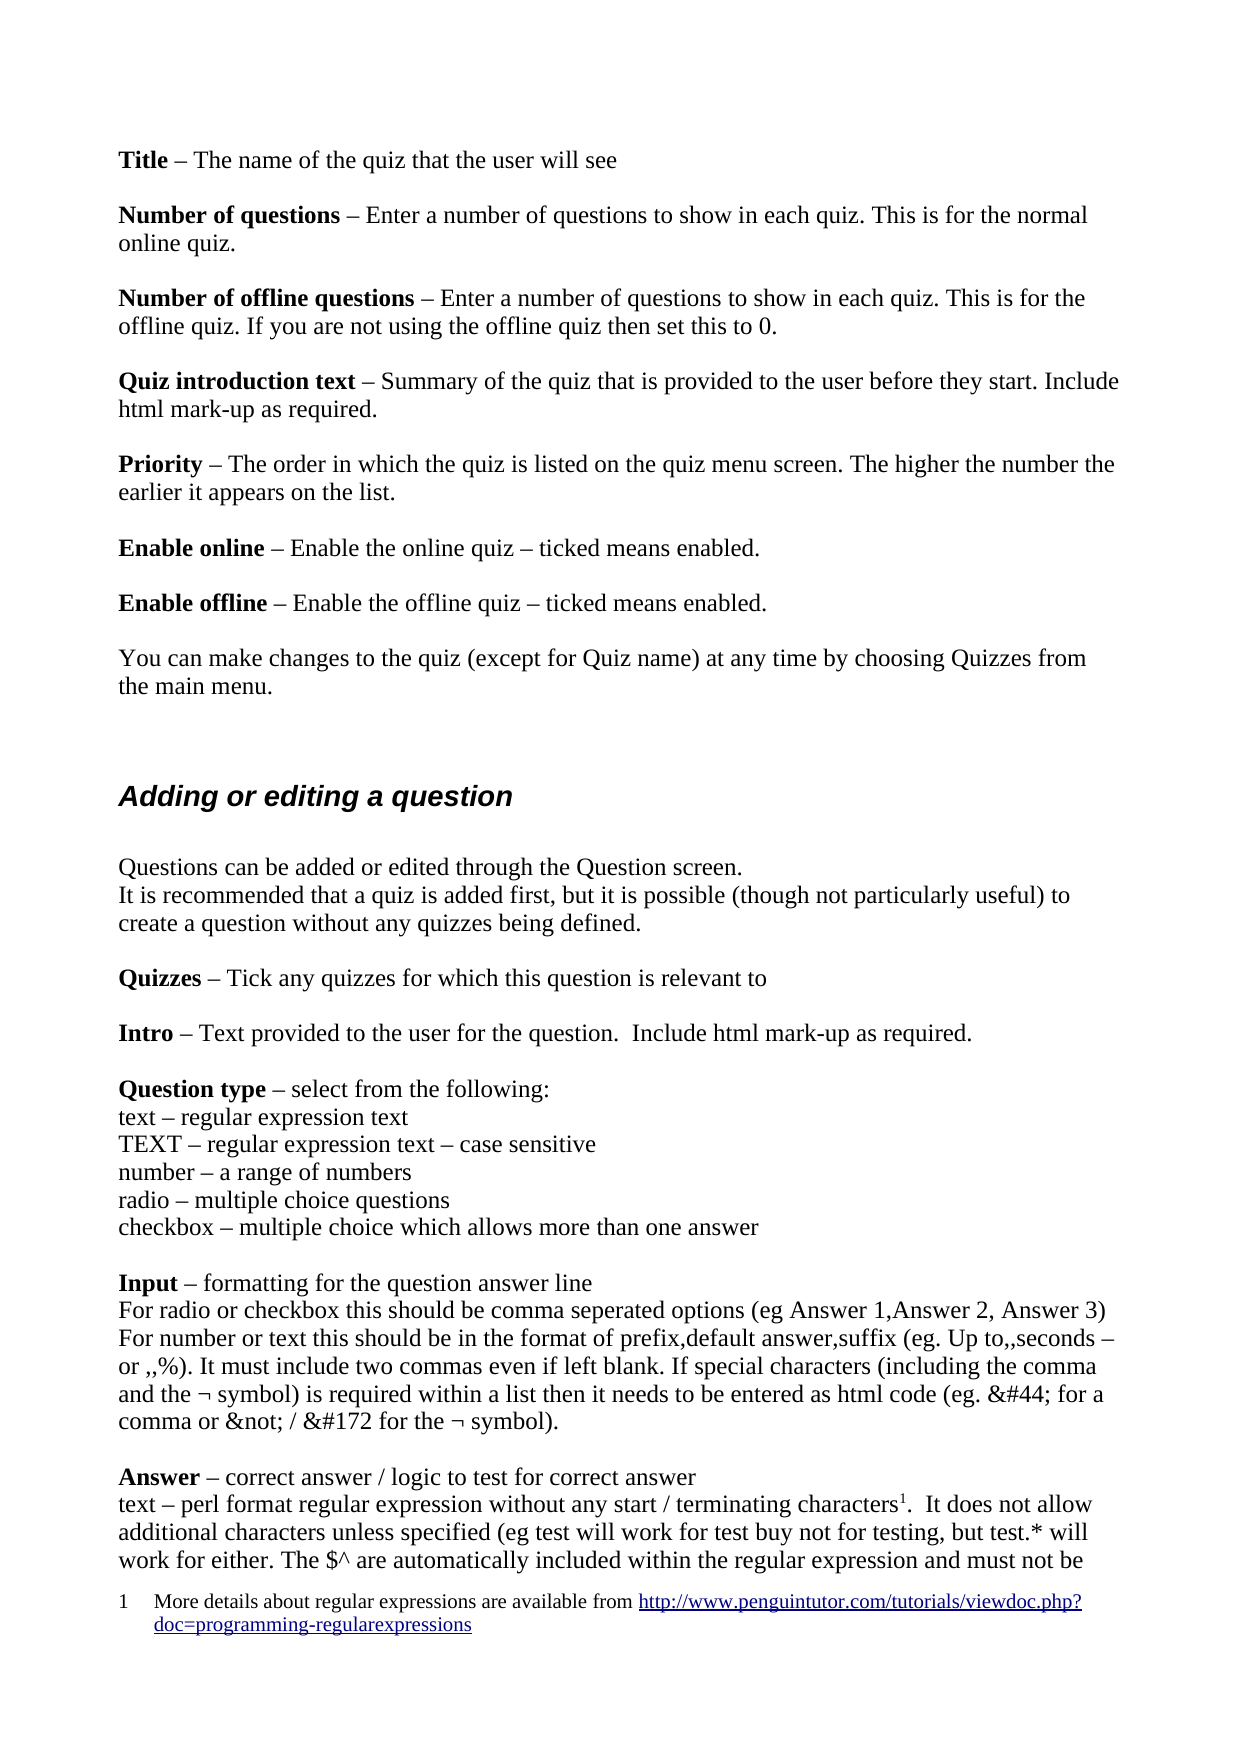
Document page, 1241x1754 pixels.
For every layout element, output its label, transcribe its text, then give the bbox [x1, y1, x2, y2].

text Title – The name of the quiz that the user will see [118, 146, 1122, 173]
text Enable online – Enable the online quiz – ticked means enabled. [118, 534, 1122, 561]
text Quizzes – Tick any quizzes for which this question is relevant to [118, 964, 1122, 992]
text It is recommended that a quiz is added first, but it is possible (though not particularly useful) to create a question without any quizzes being defined. [118, 881, 1122, 936]
text text – perl format regular expression without any start / terminating characters. It does not allow additional characters unless specified (eg test will work for test buy not for testing, but test.* will work for either. The $^ are automatically included within the regular expression and must not be [118, 1491, 1122, 1574]
text radio – multiple choice questions [118, 1186, 1122, 1213]
text Questions can be added or edited through the Question screen. [118, 853, 1122, 881]
text Enable offline – Enable the offline quiz – ticked means enabled. [118, 589, 1122, 617]
text Intro – Text provided to the user for the question. Include html mark-up as required. [118, 1019, 1122, 1047]
text You can make changes to the quiz (except for Quiz name) at any time by choosing Quizzes from the main menu. [118, 644, 1122, 700]
text Question type – select from the following: [118, 1075, 1122, 1103]
text Priority – The order in which the quiz is listed on the quiz menu screen. The higher the number the earlier it appears on the list. [118, 451, 1122, 506]
text Input – formatting for the question answer line [118, 1269, 1122, 1297]
text Number of questions – Enter a number of questions to show in each quiz. This is for the normal online quiz. [118, 201, 1122, 257]
text Number of offline questions – Enter a number of questions to show in each quiz. This is for the offline quiz. If you are not using the offline quiz then set this to 0. [118, 284, 1122, 340]
text Answer – correct answer / logic to test for correct answer [118, 1463, 1122, 1491]
text number – a range of numbers [118, 1158, 1122, 1186]
text For radio or checkbox this should be comma seperated options (eg Answer 1,Answer 2, Answer 3) [118, 1297, 1122, 1324]
text For number or text this should be in the format of prefix,default answer,suffix (eg. Up to,,seconds – or ,,%). It must include two commas even if left blank. If special characters (including the comma and the ¬ symbol) is required within a list then it needs to be entered as html code (eg. &#44; for a comma or &not; / &#172 for the ¬ symbol). [118, 1324, 1122, 1435]
subtitle Adding or editing a question [118, 780, 1122, 813]
text More details about regular expressions are available from http://www.penguintutor.com/tutorials/viewdoc.php?doc=programming-regularexpressions [118, 1589, 1122, 1636]
text Quiz introduction text – Summary of the quiz that is provided to the user before they start. Include html mark-up as required. [118, 367, 1122, 423]
text checkbox – multiple choice which allows more than one answer [118, 1213, 1122, 1241]
text text – regular expression text [118, 1103, 1122, 1130]
text TEXT – regular expression text – case sensitive [118, 1130, 1122, 1158]
